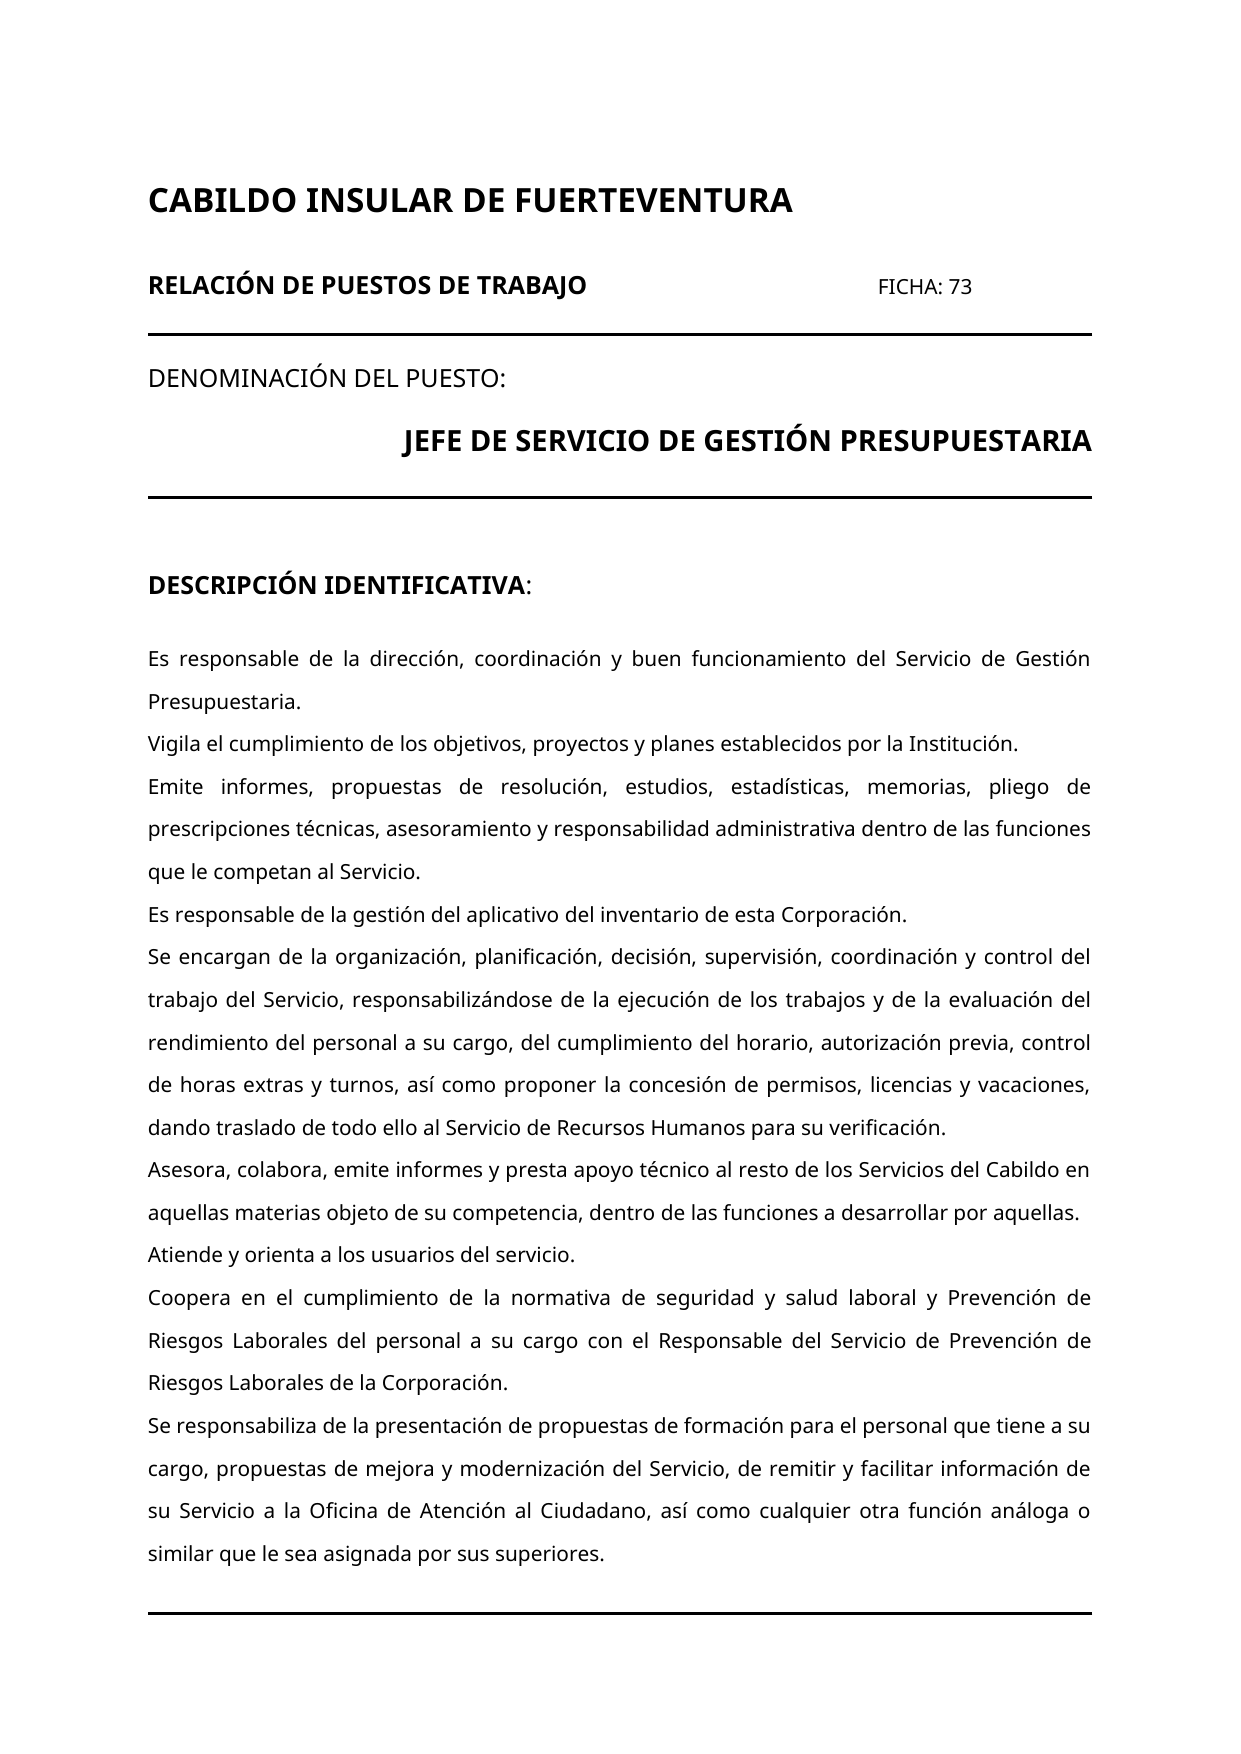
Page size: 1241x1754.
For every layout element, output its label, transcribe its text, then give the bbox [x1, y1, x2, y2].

text Coopera en el cumplimiento de la normativa de seguridad y salud laboral y Prevención de Riesgos Laborales del personal a su cargo con el Responsable del Servicio de Prevención de Riesgos Laborales de la Corporación. [148, 1283, 1092, 1397]
text Es responsable de la dirección, coordinación y buen funcionamiento del Servicio de Gestión Presupuestaria. [148, 644, 1092, 715]
text JEFE DE SERVICIO DE GESTIÓN PRESUPUESTARIA [177, 420, 1092, 459]
text CABILDO INSULAR DE FUERTEVENTURA [148, 177, 1092, 223]
text Se responsabiliza de la presentación de propuestas de formación para el personal que tiene a su cargo, propuestas de mejora y modernización del Servicio, de remitir y facilitar información de su Servicio a la Oficina de Atención al Ciudadano, así como cualquier otra función análoga o similar que le sea asignada por sus superiores. [148, 1411, 1092, 1567]
text Se encargan de la organización, planificación, decisión, supervisión, coordinación y control del trabajo del Servicio, responsabilizándose de la ejecución de los trabajos y de la evaluación del rendimiento del personal a su cargo, del cumplimiento del horario, autorización previa, control de horas extras y turnos, así como proponer la concesión de permisos, licencias y vacaciones, dando traslado de todo ello al Servicio de Recursos Humanos para su verificación. [148, 942, 1092, 1141]
text Atiende y orienta a los usuarios del servicio. [148, 1241, 1092, 1269]
text RELACIÓN DE PUESTOS DE TRABAJO FICHA: 73 [148, 268, 1092, 302]
text Emite informes, propuestas de resolución, estudios, estadísticas, memorias, pliego de prescripciones técnicas, asesoramiento y responsabilidad administrativa dentro de las funciones que le competan al Servicio. [148, 772, 1092, 886]
text DENOMINACIÓN DEL PUESTO: [148, 361, 1092, 395]
text DESCRIPCIÓN IDENTIFICATIVA: [148, 567, 1092, 602]
text Vigila el cumplimiento de los objetivos, proyectos y planes establecidos por la Institución. [148, 729, 1092, 758]
text Es responsable de la gestión del aplicativo del inventario de esta Corporación. [148, 900, 1092, 928]
text Asesora, colabora, emite informes y presta apoyo técnico al resto de los Servicios del Cabildo en aquellas materias objeto de su competencia, dentro de las funciones a desarrollar por aquellas. [148, 1155, 1092, 1226]
